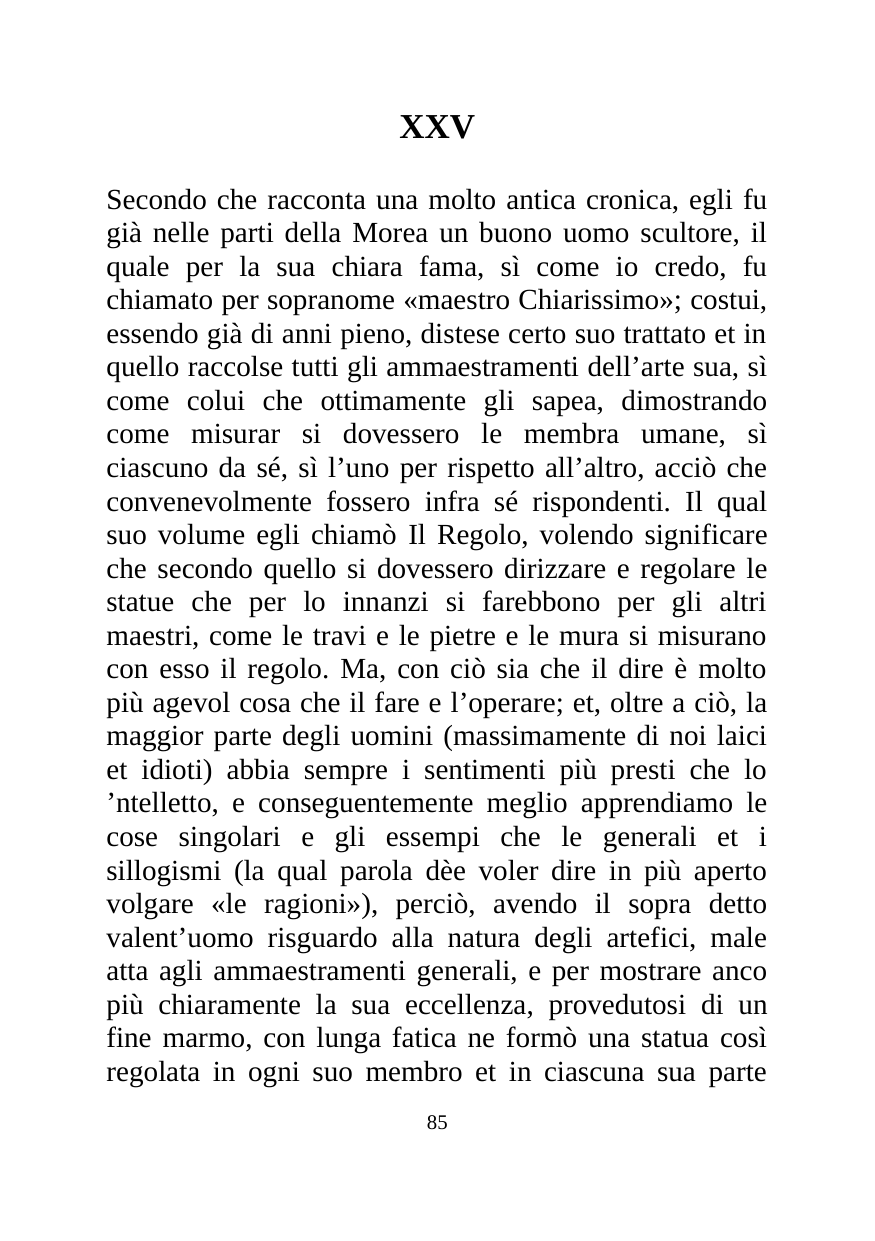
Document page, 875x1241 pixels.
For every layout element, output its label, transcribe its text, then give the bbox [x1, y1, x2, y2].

subtitle XXV [106, 106, 768, 146]
text Secondo che racconta una molto antica cronica, egli fu già nelle parti della Morea un buono uomo scultore, il quale per la sua chiara fama, sì come io credo, fu chiamato per sopranome «maestro Chiarissimo»; costui, essendo già di anni pieno, distese certo suo trattato et in quello raccolse tutti gli ammaestramenti dell’arte sua, sì come colui che ottimamente gli sapea, dimostrando come misurar si dovessero le membra umane, sì ciascuno da sé, sì l’uno per rispetto all’altro, acciò che convenevolmente fossero infra sé rispondenti. Il qual suo volume egli chiamò Il Regolo, volendo significare che secondo quello si dovessero dirizzare e regolare le statue che per lo innanzi si farebbono per gli altri maestri, come le travi e le pietre e le mura si misurano con esso il regolo. Ma, con ciò sia che il dire è molto più agevol cosa che il fare e l’operare; et, oltre a ciò, la maggior parte degli uomini (massimamente di noi laici et idioti) abbia sempre i sentimenti più presti che lo ’ntelletto, e conseguentemente meglio apprendiamo le cose singolari e gli essempi che le generali et i sillogismi (la qual parola dèe voler dire in più aperto volgare «le ragioni»), perciò, avendo il sopra detto valent’uomo risguardo alla natura degli artefici, male atta agli ammaestramenti generali, e per mostrare anco più chiaramente la sua eccellenza, provedutosi di un fine marmo, con lunga fatica ne formò una statua così regolata in ogni suo membro et in ciascuna sua parte [106, 182, 768, 1087]
